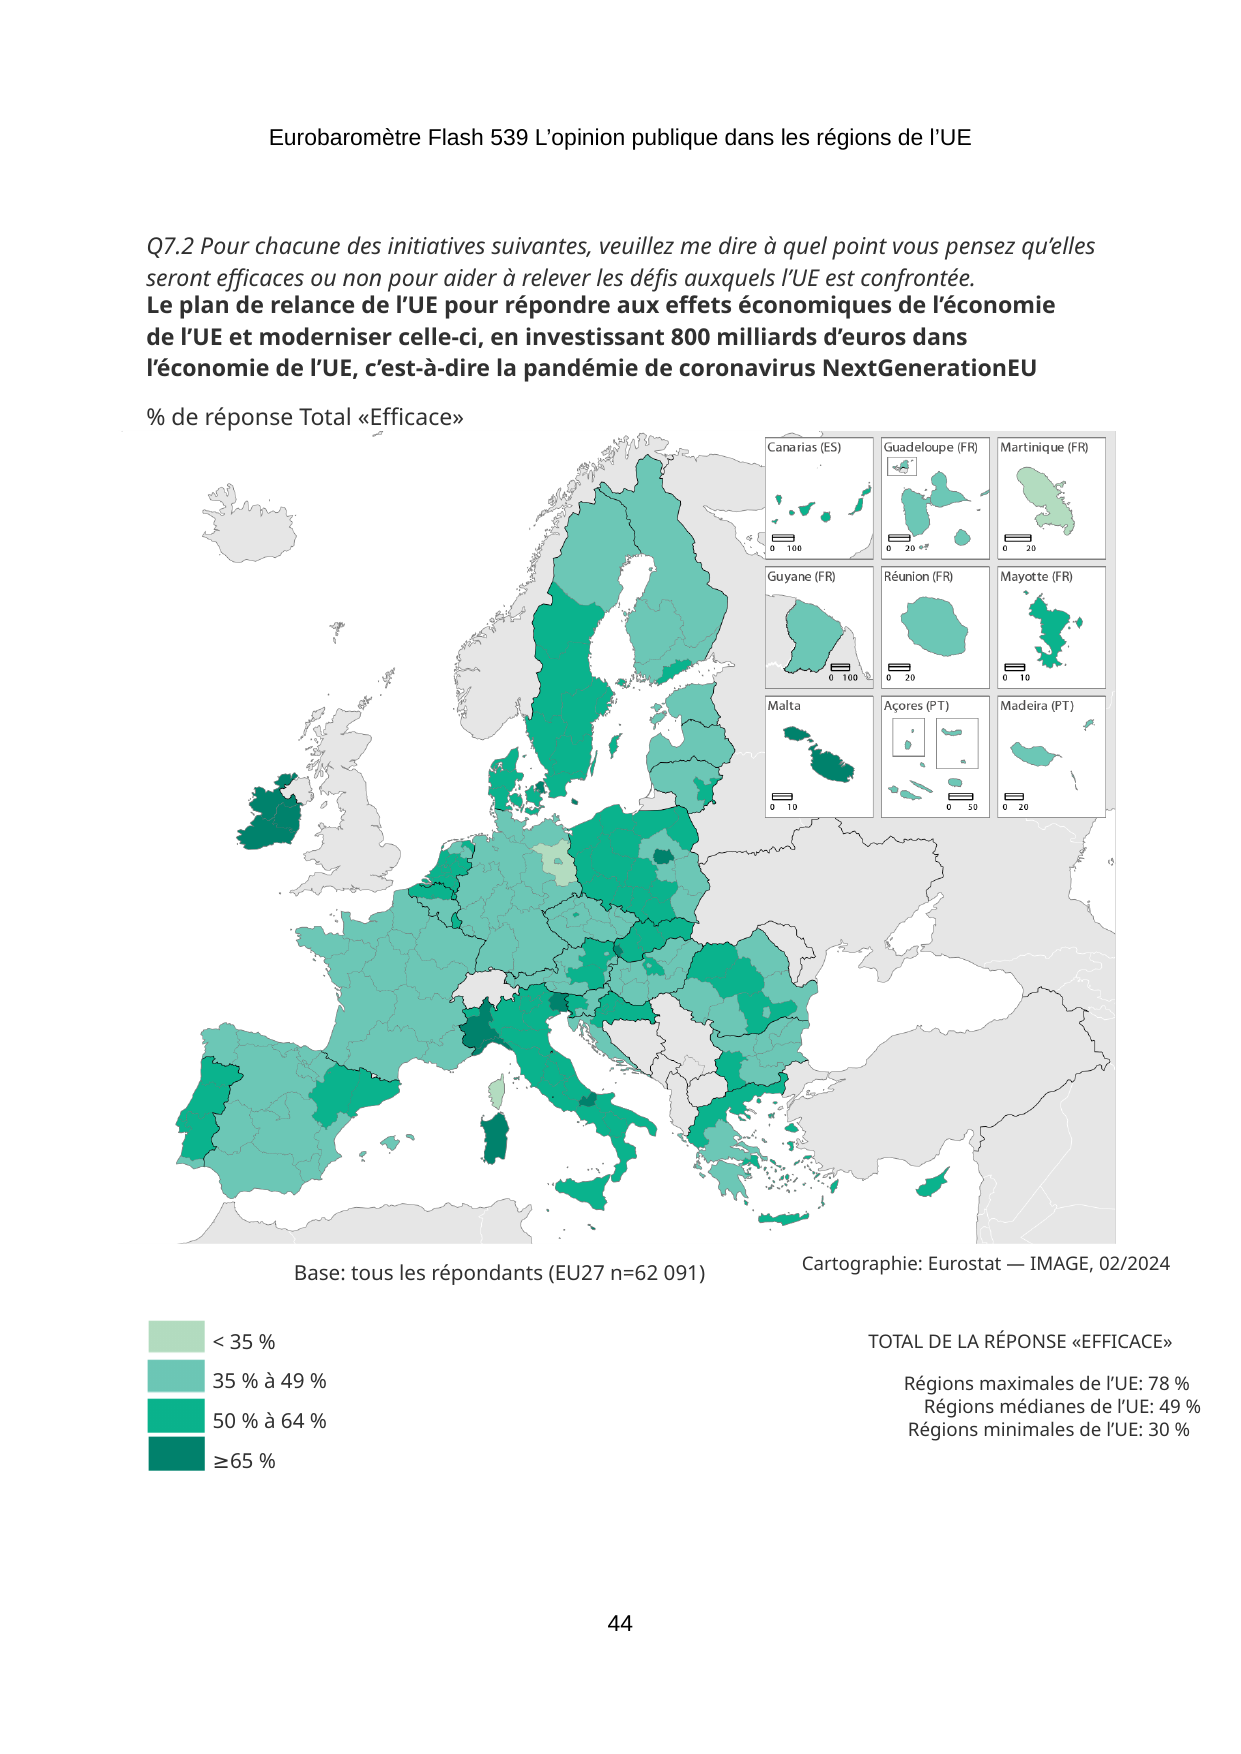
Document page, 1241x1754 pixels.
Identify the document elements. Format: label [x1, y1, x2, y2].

picture [148, 1360, 204, 1393]
picture [118, 427, 1119, 1244]
picture [149, 1321, 204, 1353]
picture [148, 1399, 204, 1432]
picture [149, 1437, 204, 1470]
